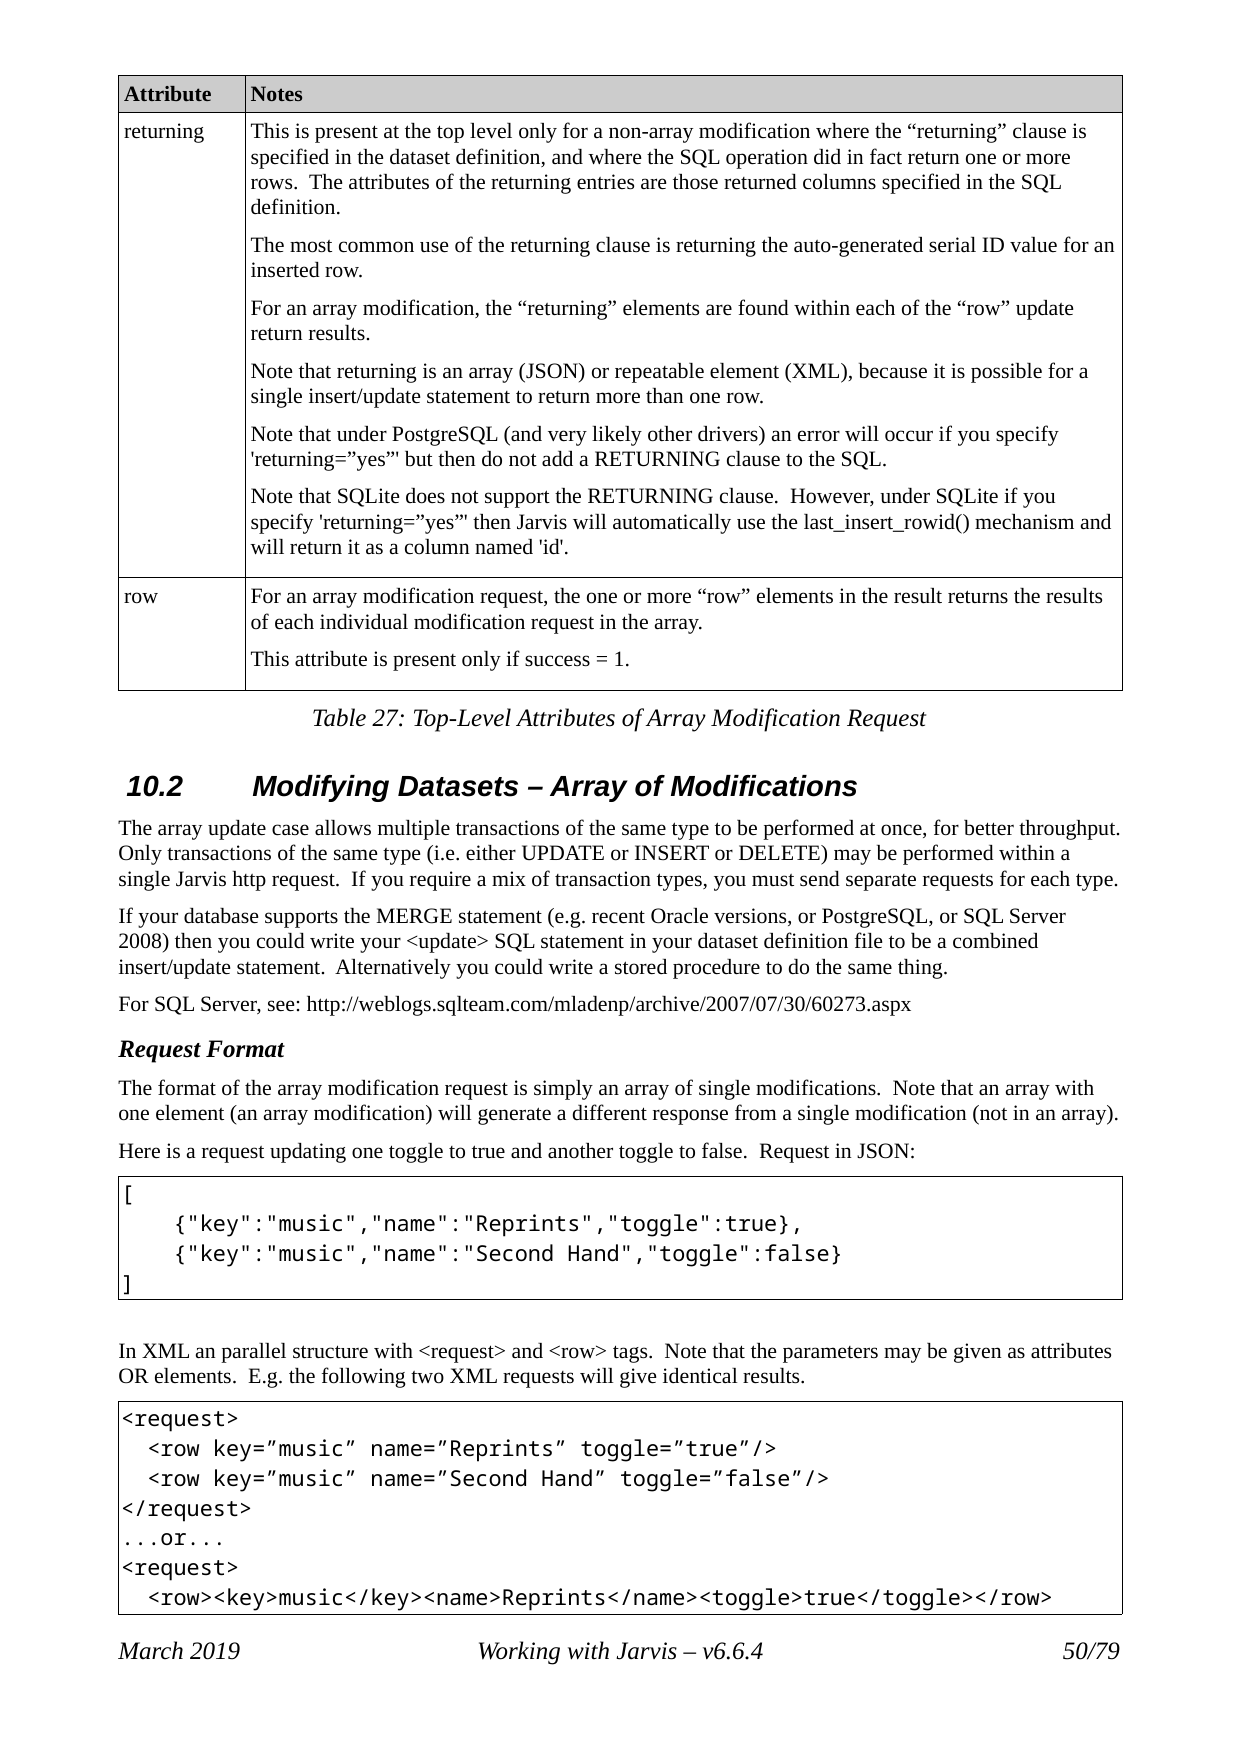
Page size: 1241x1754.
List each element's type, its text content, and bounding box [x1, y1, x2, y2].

text In XML an parallel structure with <request> and <row> tags. Note that the parameters may be given as attributes OR elements. E.g. the following two XML requests will give identical results. [118, 1338, 1122, 1388]
text ...or... [119, 1520, 1122, 1549]
table_header Attribute [119, 76, 245, 112]
subtitle Modifying Datasets – Array of Modifications [118, 769, 1122, 803]
text {"key":"music","name":"Reprints","toggle":true}, [119, 1205, 1122, 1235]
table_cell This is present at the top level only for a non-array modification where the “returning” clause is specified in the dataset definition, and where the SQL operation did in fact return one or more rows. The attributes of the returning entries are those returned columns specified in the SQL definition. The most common use of the returning clause is returning the auto-generated serial ID value for an inserted row. For an array modification, the “returning” elements are found within each of the “row” update return results. Note that returning is an array (JSON) or repeatable element (XML), because it is possible for a single insert/update statement to return more than one row. Note that under PostgreSQL (and very likely other drivers) an error will occur if you specify 'returning=”yes”' but then do not add a RETURNING clause to the SQL. Note that SQLite does not support the RETURNING clause. However, under SQLite if you specify 'returning=”yes”' then Jarvis will automatically use the last_insert_rowid() mechanism and will return it as a column named 'id'. [246, 113, 1122, 577]
text The array update case allows multiple transactions of the same type to be performed at once, for better throughput. Only transactions of the same type (i.e. either UPDATE or INSERT or DELETE) may be performed within a single Jarvis http request. If you require a mix of transaction types, you must send separate requests for each type. [118, 815, 1122, 891]
text If your database supports the MERGE statement (e.g. recent Oracle versions, or PostgreSQL, or SQL Server 2008) then you could write your <update> SQL statement in your dataset definition file to be a combined insert/update statement. Alternatively you could write a stored procedure to do the same thing. [118, 903, 1122, 979]
table_cell For an array modification request, the one or more “row” elements in the result returns the results of each individual modification request in the array. This attribute is present only if success = 1. [246, 578, 1122, 690]
text </request> [119, 1490, 1122, 1520]
text <row><key>music</key><name>Reprints</name><toggle>true</toggle></row> [119, 1579, 1122, 1614]
text Table 27: Top-Level Attributes of Array Modification Request [118, 703, 1122, 732]
text Here is a request updating one toggle to true and another toggle to false. Request in JSON: [118, 1138, 1122, 1163]
table_cell row [119, 578, 245, 690]
text {"key":"music","name":"Second Hand","toggle":false} [119, 1235, 1122, 1265]
text <request> [119, 1402, 1122, 1430]
table_cell returning [119, 113, 245, 577]
text The format of the array modification request is simply an array of single modifications. Note that an array with one element (an array modification) will generate a different response from a single modification (not in an array). [118, 1075, 1122, 1125]
subtitle Request Format [118, 1034, 1122, 1063]
text <request> [119, 1549, 1122, 1579]
text <row key=”music” name=”Second Hand” toggle=”false”/> [119, 1460, 1122, 1490]
text <row key=”music” name=”Reprints” toggle=”true”/> [119, 1430, 1122, 1460]
table_header Notes [246, 76, 1122, 112]
text For SQL Server, see: http://weblogs.sqlteam.com/mladenp/archive/2007/07/30/60273.aspx [118, 991, 1122, 1017]
text [ [119, 1177, 1122, 1205]
text ] [119, 1265, 1122, 1299]
